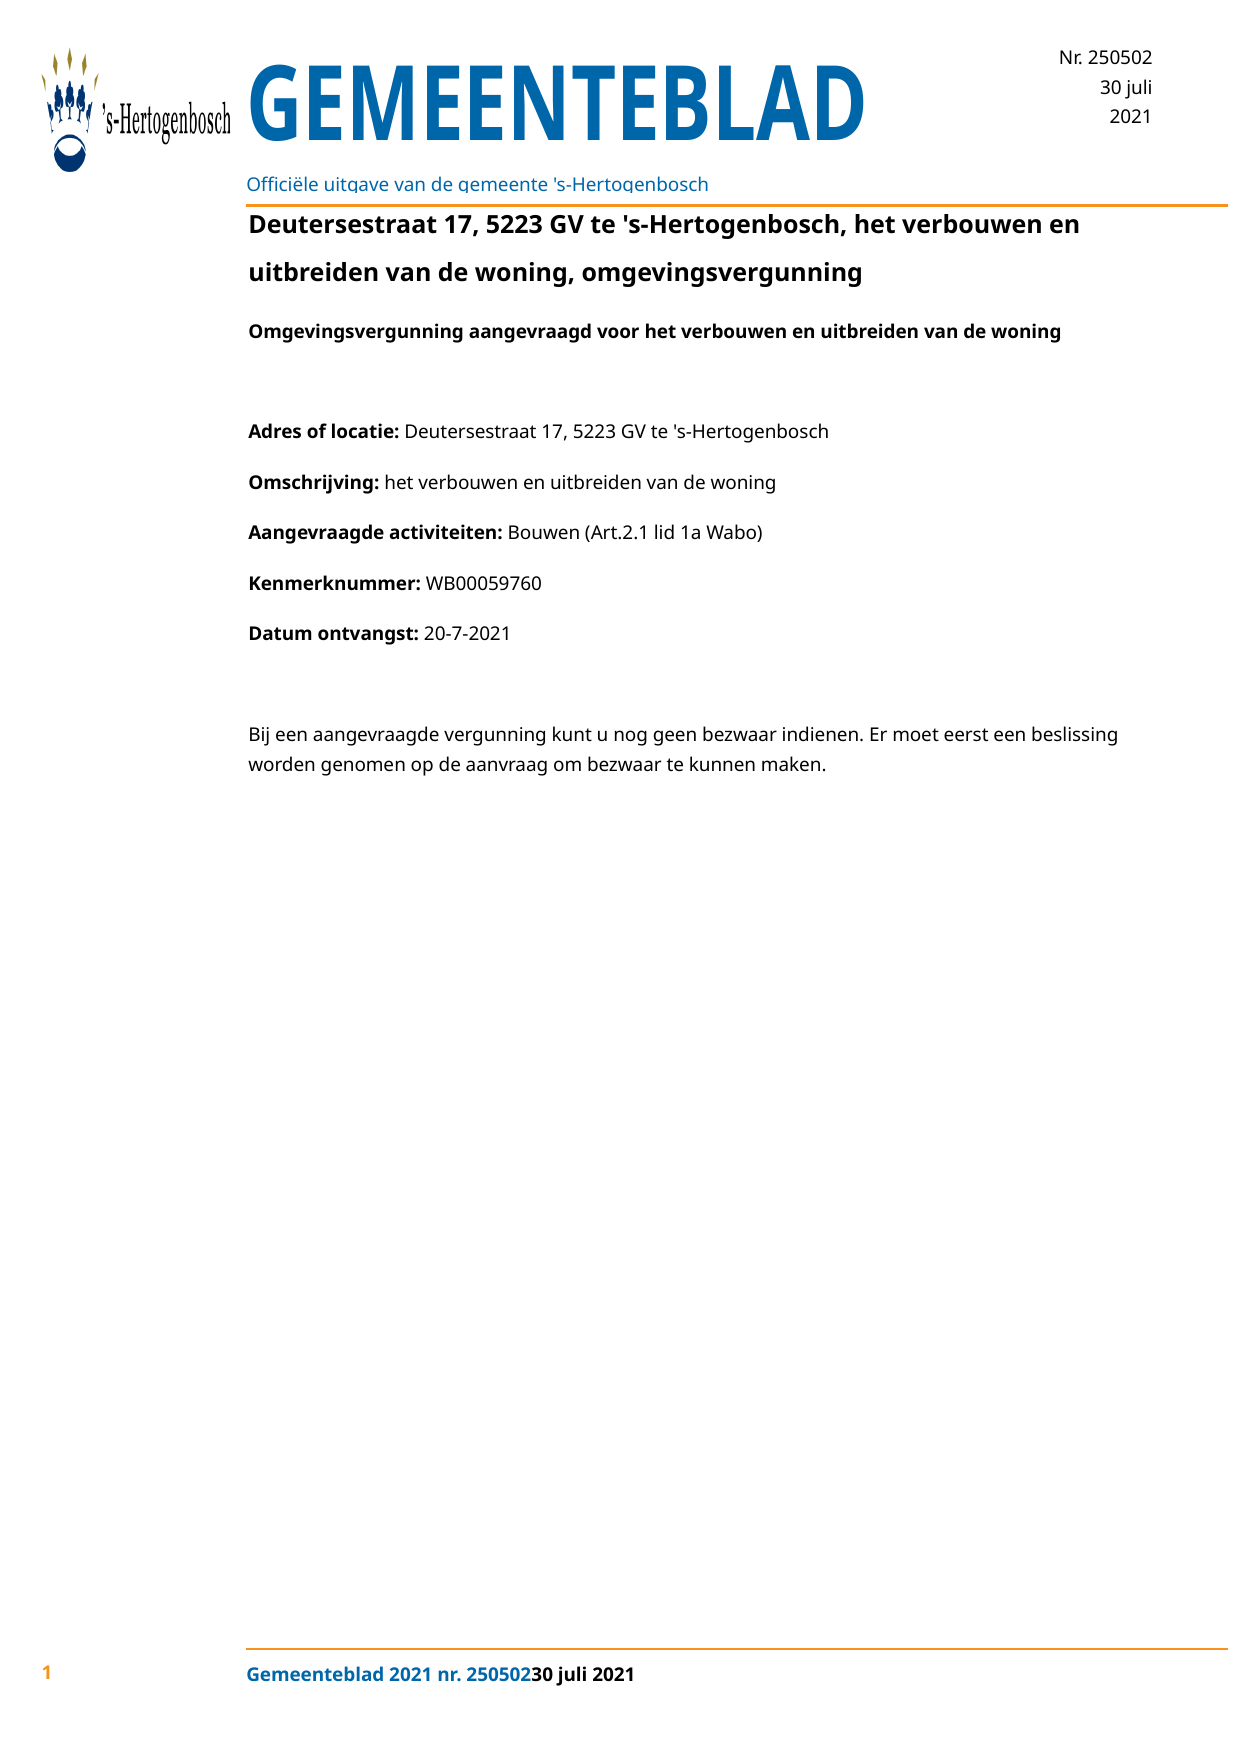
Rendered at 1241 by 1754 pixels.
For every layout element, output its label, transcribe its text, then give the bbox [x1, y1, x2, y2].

text Omgevingsvergunning aangevraagd voor het verbouwen en uitbreiden van de woning [248, 318, 1152, 344]
text Omschrijving: het verbouwen en uitbreiden van de woning [248, 469, 1152, 495]
text Datum ontvangst: 20-7-2021 [248, 620, 1152, 646]
text Deutersestraat 17, 5223 GV te 's-Hertogenbosch, het verbouwen en uitbreiden van de woning, omgevingsvergunning [248, 207, 1152, 288]
text Kenmerknummer: WB00059760 [248, 570, 1152, 596]
text Aangevraagde activiteiten: Bouwen (Art.2.1 lid 1a Wabo) [248, 519, 1152, 545]
text Bij een aangevraagde vergunning kunt u nog geen bezwaar indienen. Er moet eerst een beslissing worden genomen op de aanvraag om bezwaar te kunnen maken. [248, 721, 1152, 777]
picture [41, 47, 231, 172]
text Adres of locatie: Deutersestraat 17, 5223 GV te 's-Hertogenbosch [248, 419, 1152, 444]
